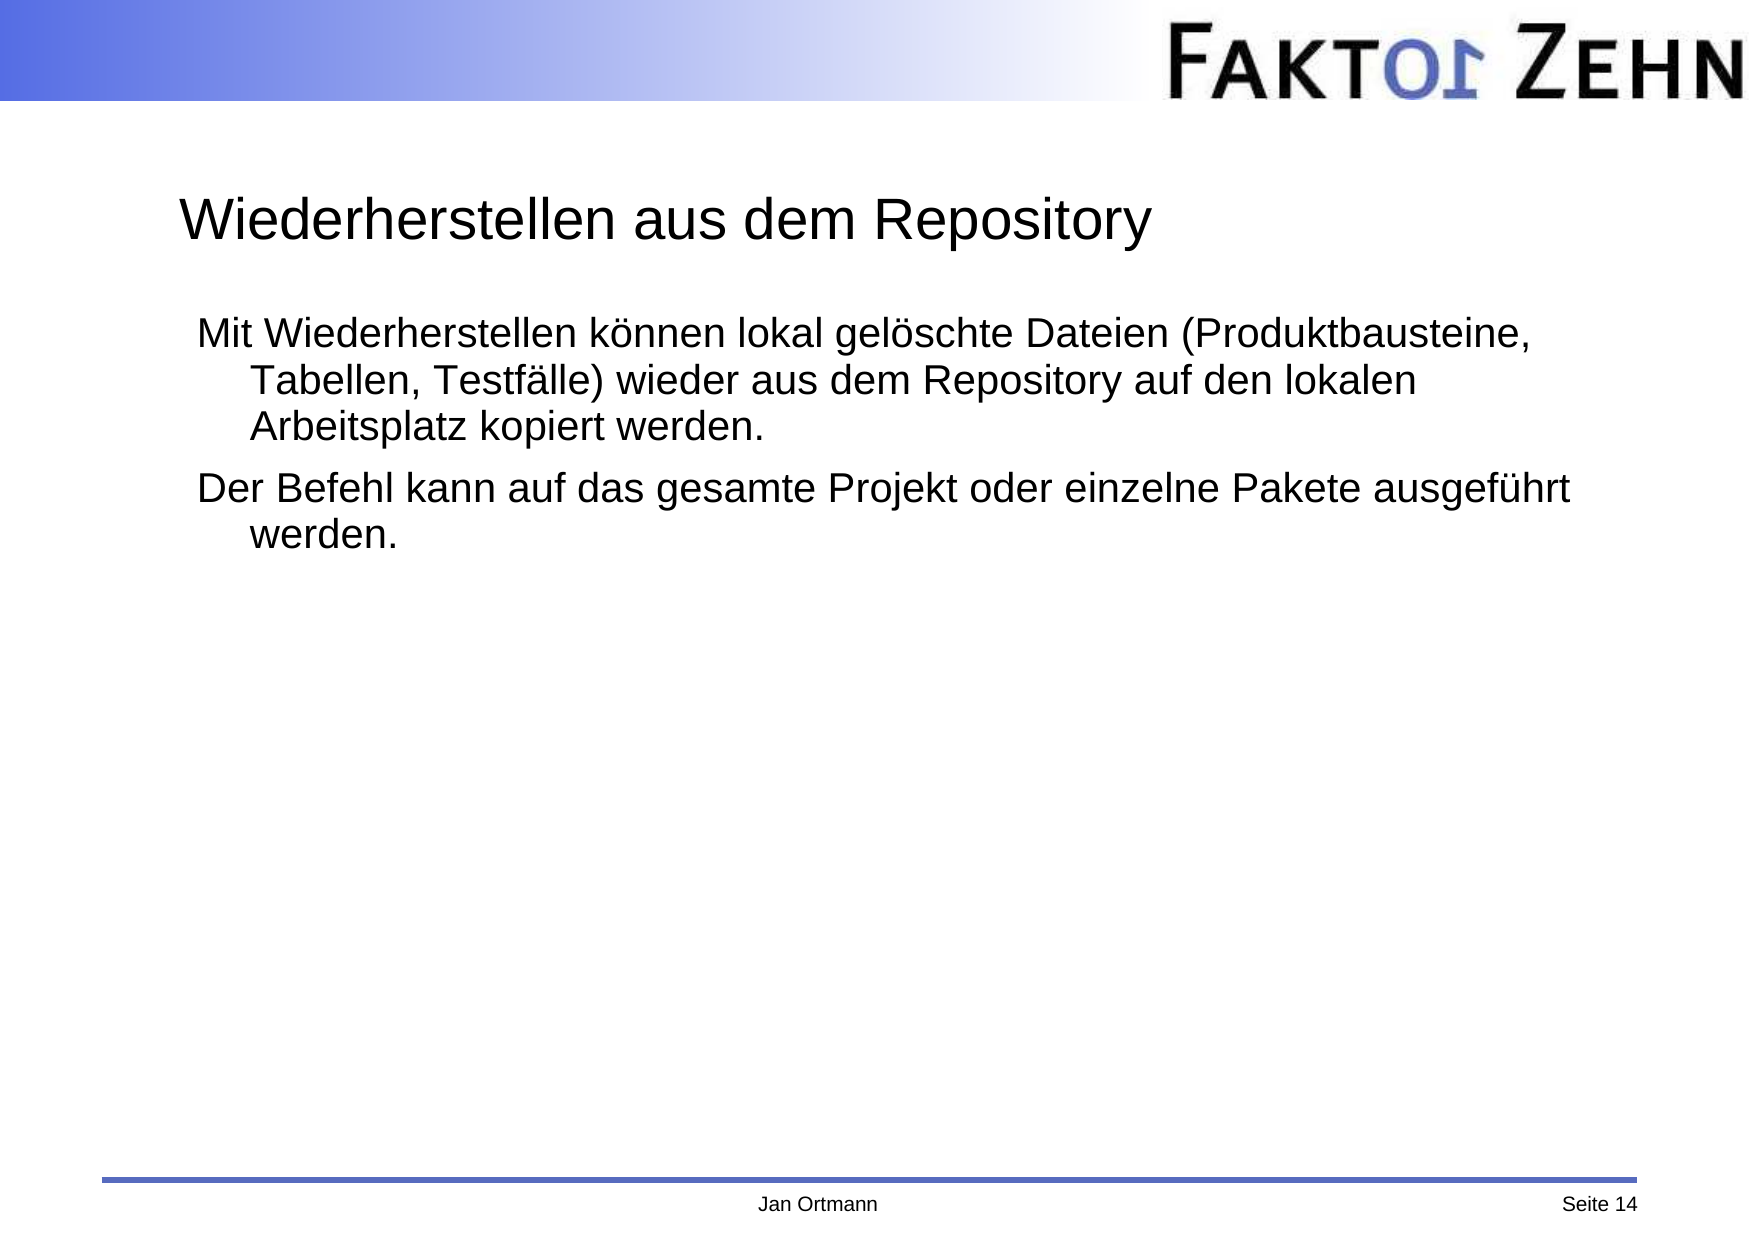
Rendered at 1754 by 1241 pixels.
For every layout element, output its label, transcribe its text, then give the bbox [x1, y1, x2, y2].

title Wiederherstellen aus dem Repository [179, 142, 1576, 296]
picture [1162, 7, 1752, 100]
list Mit Wiederherstellen können lokal gelöschte Dateien (Produktbausteine, Tabellen, Testfälle) wieder aus dem Repository auf den lokalen Arbeitsplatz kopiert werden. Der Befehl kann auf das gesamte Projekt oder einzelne Pakete ausgeführt werden. [179, 310, 1576, 1078]
